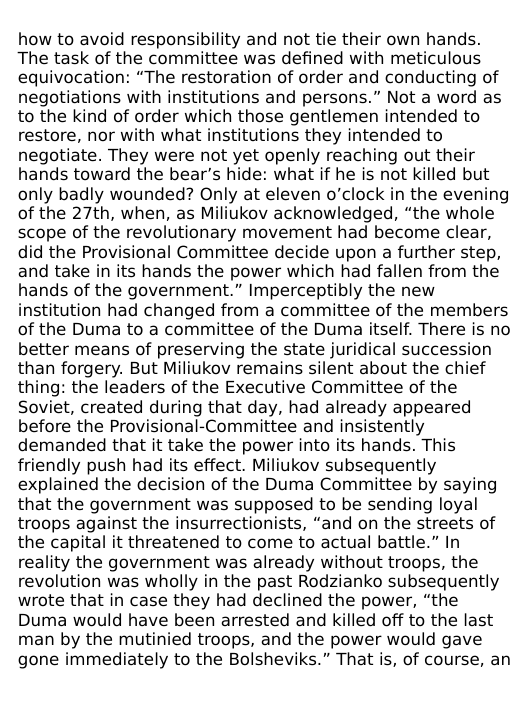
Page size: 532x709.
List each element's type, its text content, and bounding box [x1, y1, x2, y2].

text how to avoid responsibility and not tie their own hands. The task of the committee was defined with meticulous equivocation: “The restoration of order and conducting of negotiations with institutions and persons.” Not a word as to the kind of order which those gentlemen intended to restore, nor with what institutions they intended to negotiate. They were not yet openly reaching out their hands toward the bear’s hide: what if he is not killed but only badly wounded? Only at eleven o’clock in the evening of the 27th, when, as Miliukov acknowledged, “the whole scope of the revolutionary movement had become clear, did the Provisional Committee decide upon a further step, and take in its hands the power which had fallen from the hands of the government.” Imperceptibly the new institution had changed from a committee of the members of the Duma to a committee of the Duma itself. There is no better means of preserving the state juridical succession than forgery. But Miliukov remains silent about the chief thing: the leaders of the Executive Committee of the Soviet, created during that day, had already appeared before the Provisional-Committee and insistently demanded that it take the power into its hands. This friendly push had its effect. Miliukov subsequently explained the decision of the Duma Committee by saying that the government was supposed to be sending loyal troops against the insurrectionists, “and on the streets of the capital it threatened to come to actual battle.” In reality the government was already without troops, the revolution was wholly in the past Rodzianko subsequently wrote that in case they had declined the power, “the Duma would have been arrested and killed off to the last man by the mutinied troops, and the power would gave gone immediately to the Bolsheviks.” That is, of course, an [18, 29, 514, 669]
